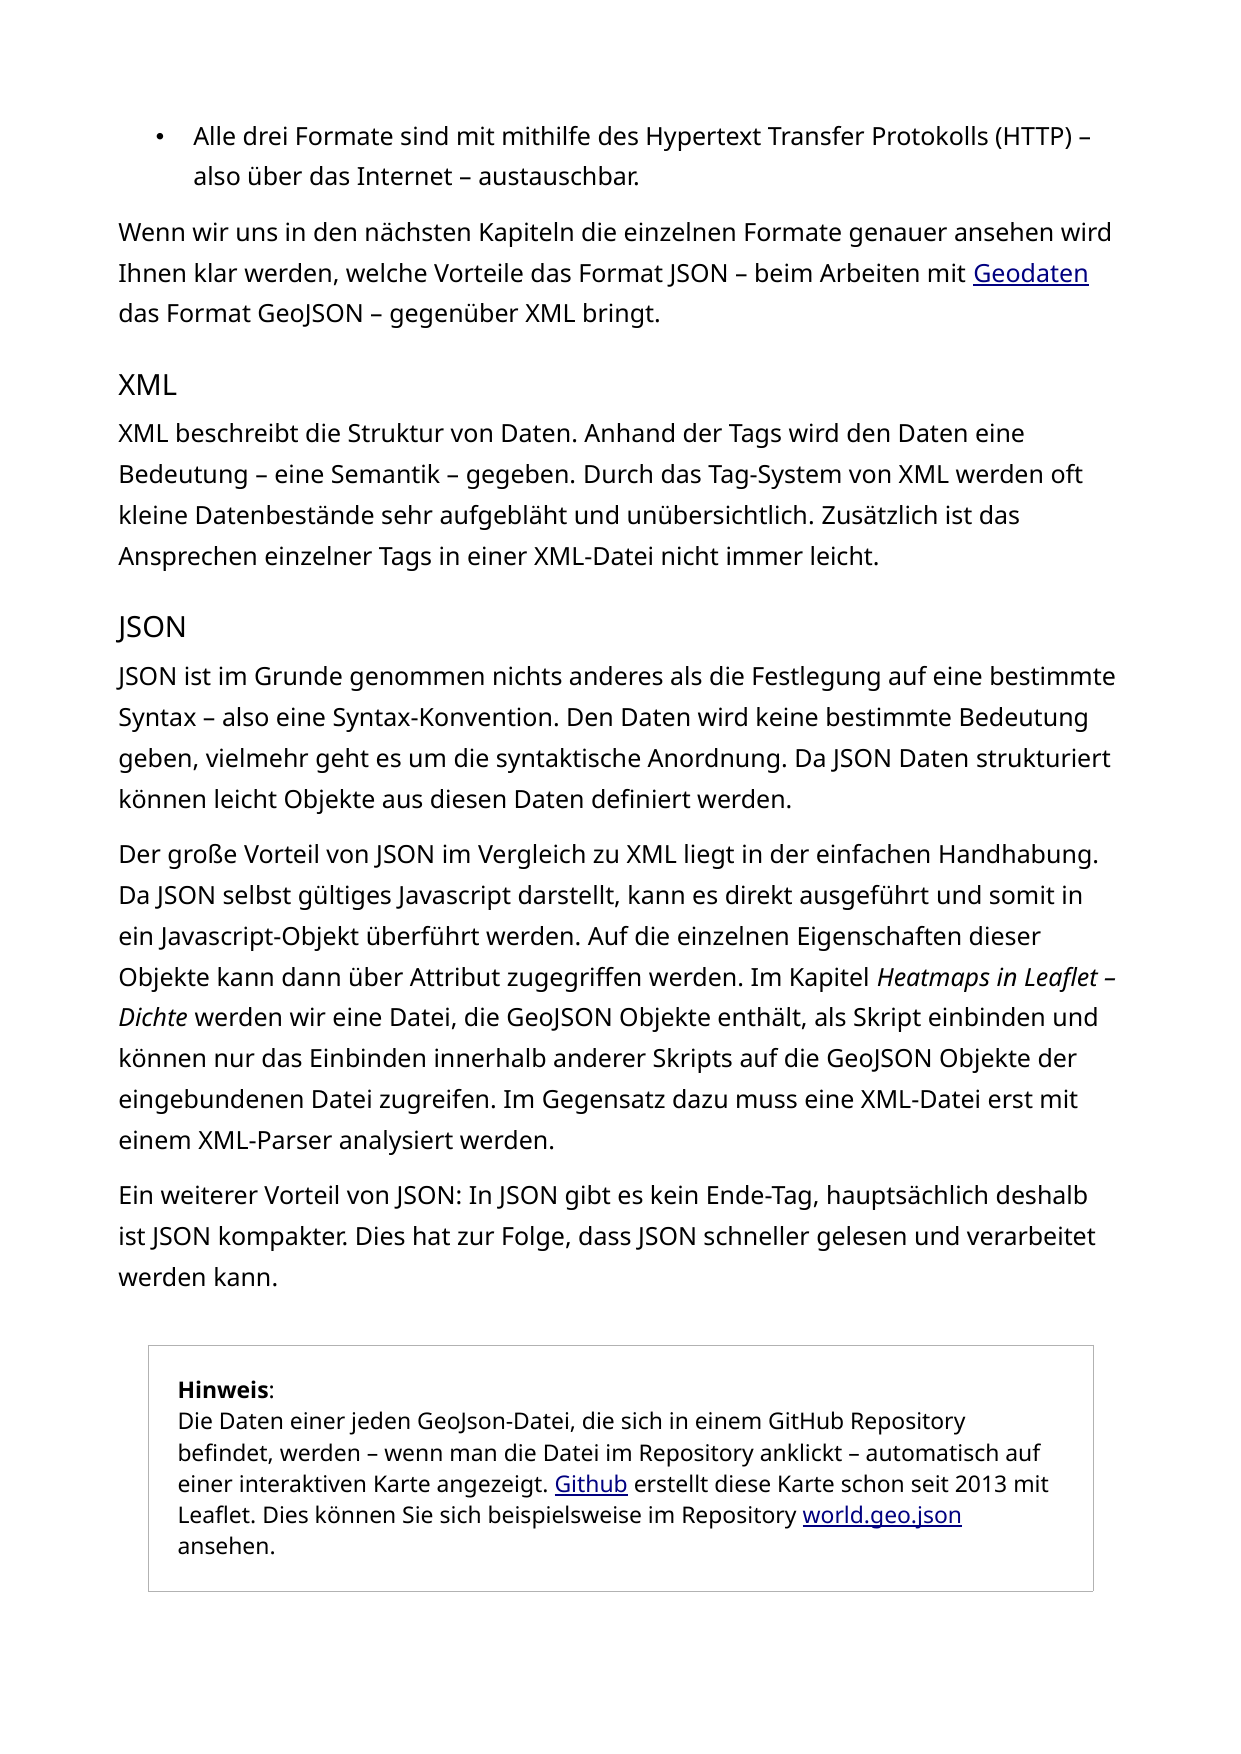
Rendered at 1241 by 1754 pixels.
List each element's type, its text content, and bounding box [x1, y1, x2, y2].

text Hinweis: Die Daten einer jeden GeoJson-Datei, die sich in einem GitHub Repository befindet, werden – wenn man die Datei im Repository anklickt – automatisch auf einer interaktiven Karte angezeigt. Github erstellt diese Karte schon seit 2013 mit Leaflet. Dies können Sie sich beispielsweise im Repository world.geo.json ansehen. [149, 1346, 1093, 1591]
text Der große Vorteil von JSON im Vergleich zu XML liegt in der einfachen Handhabung. Da JSON selbst gültiges Javascript darstellt, kann es direkt ausgeführt und somit in ein Javascript-Objekt überführt werden. Auf die einzelnen Eigenschaften dieser Objekte kann dann über Attribut zugegriffen werden. Im Kapitel Heatmaps in Leaflet – Dichte werden wir eine Datei, die GeoJSON Objekte enthält, als Skript einbinden und können nur das Einbinden innerhalb anderer Skripts auf die GeoJSON Objekte der eingebundenen Datei zugreifen. Im Gegensatz dazu muss eine XML-Datei erst mit einem XML-Parser analysiert werden. [118, 837, 1122, 1157]
text XML beschreibt die Struktur von Daten. Anhand der Tags wird den Daten eine Bedeutung – eine Semantik – gegeben. Durch das Tag-System von XML werden oft kleine Datenbestände sehr aufgebläht und unübersichtlich. Zusätzlich ist das Ansprechen einzelner Tags in einer XML-Datei nicht immer leicht. [118, 416, 1122, 573]
text Wenn wir uns in den nächsten Kapiteln die einzelnen Formate genauer ansehen wird Ihnen klar werden, welche Vorteile das Format JSON – beim Arbeiten mit Geodaten das Format GeoJSON – gegenüber XML bringt. [118, 214, 1122, 330]
list Alle drei Formate sind mit mithilfe des Hypertext Transfer Protokolls (HTTP) – also über das Internet – austauschbar. [156, 118, 1122, 193]
subtitle JSON [118, 607, 1122, 646]
text Ein weiterer Vorteil von JSON: In JSON gibt es kein Ende-Tag, hauptsächlich deshalb ist JSON kompakter. Dies hat zur Folge, dass JSON schneller gelesen und verarbeitet werden kann. [118, 1178, 1122, 1294]
text JSON ist im Grunde genommen nichts anderes als die Festlegung auf eine bestimmte Syntax – also eine Syntax-Konvention. Den Daten wird keine bestimmte Bedeutung geben, vielmehr geht es um die syntaktische Anordnung. Da JSON Daten strukturiert können leicht Objekte aus diesen Daten definiert werden. [118, 659, 1122, 815]
subtitle XML [118, 364, 1122, 404]
